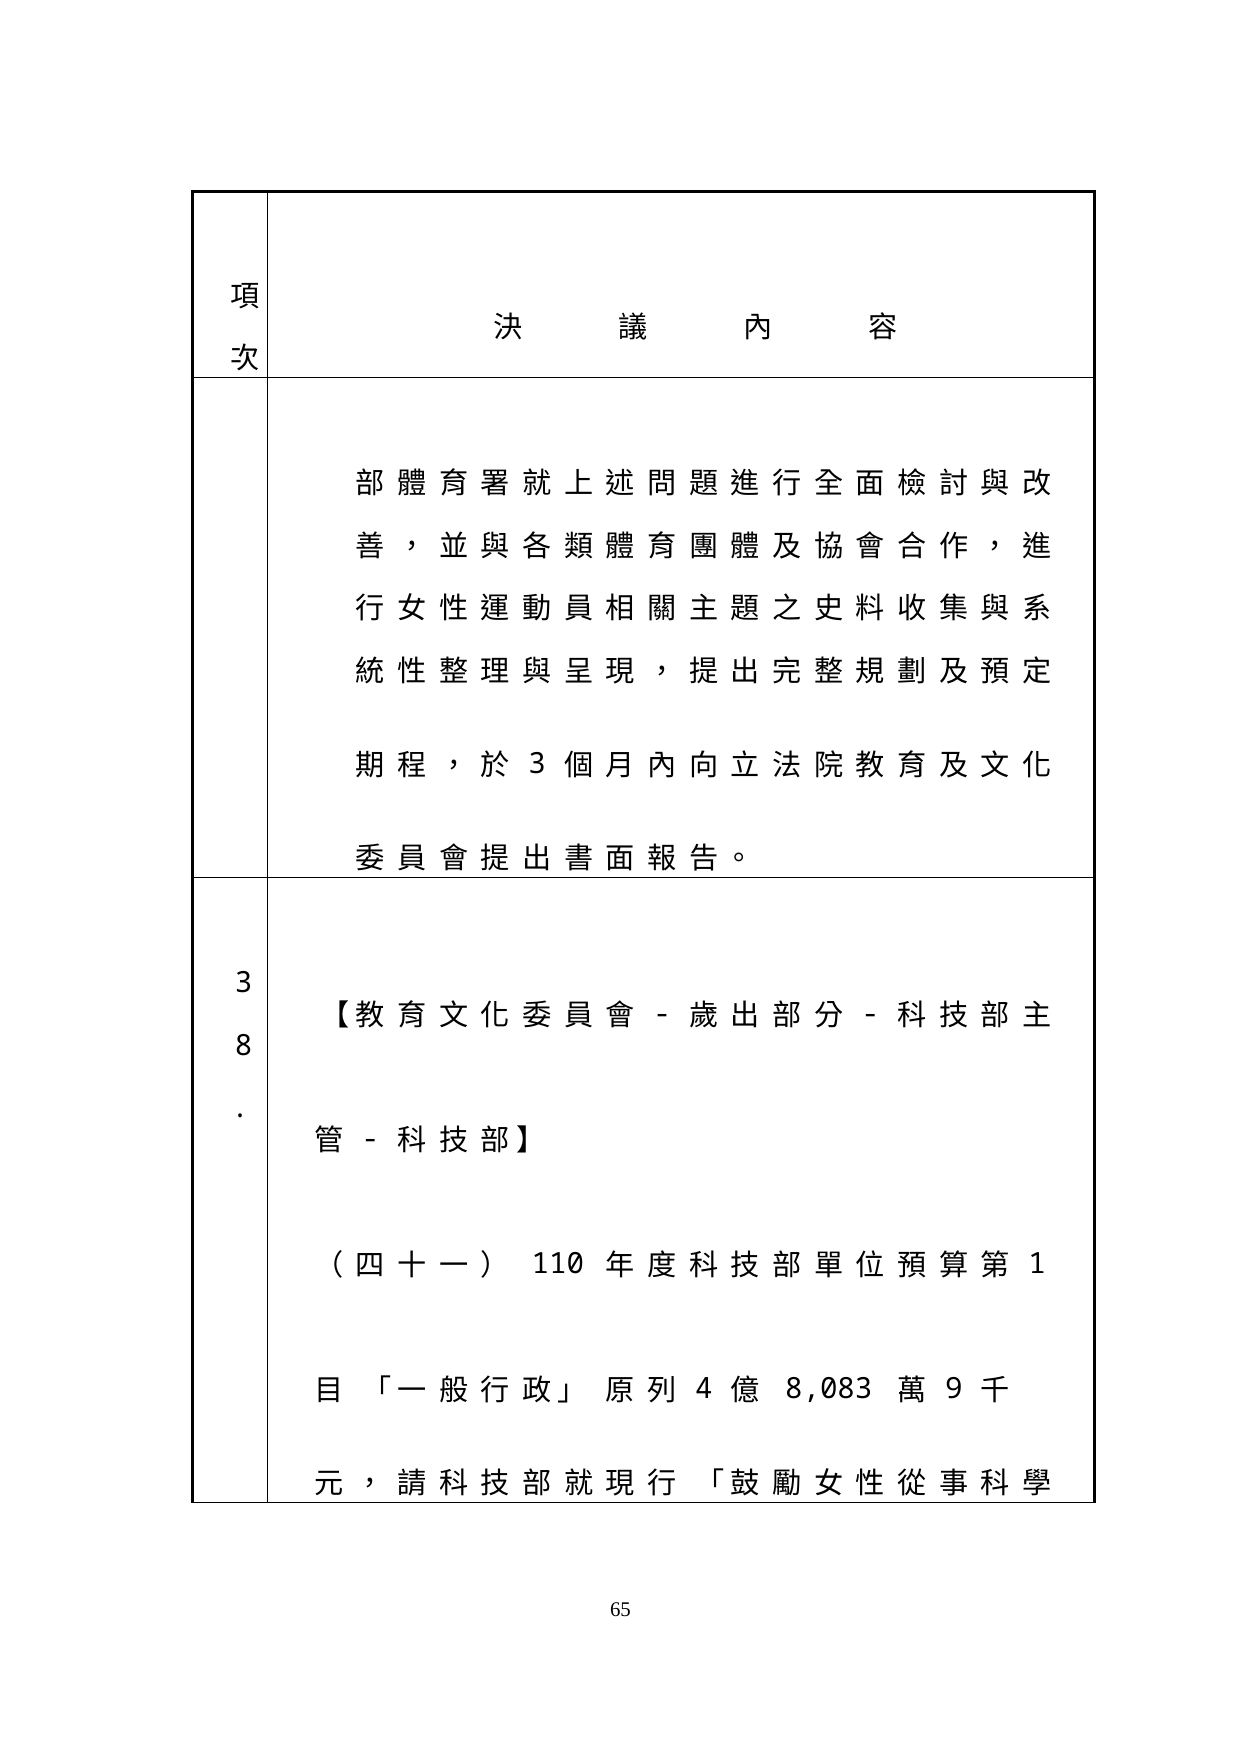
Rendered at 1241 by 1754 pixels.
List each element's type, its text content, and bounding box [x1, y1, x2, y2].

table_header 決 議 內 容 [268, 193, 1093, 377]
table_cell 38. [194, 878, 267, 1502]
table_cell 部體育署就上述問題進行全面檢討與改善，並與各類體育團體及協會合作，進行女性運動員相關主題之史料收集與系統性整理與呈現，提出完整規劃及預定期程，於3個月內向立法院教育及文化委員會提出書面報告。 [268, 378, 1093, 877]
table_header 項次 [194, 193, 267, 377]
table_cell 【教育文化委員會-歲出部分-科技部主管-科技部】 （四十一）110年度科技部單位預算第1目「一般行政」原列4億8,083萬9千元，請科技部就現行「鼓勵女性從事科學 [268, 878, 1093, 1502]
table_cell [194, 378, 267, 877]
